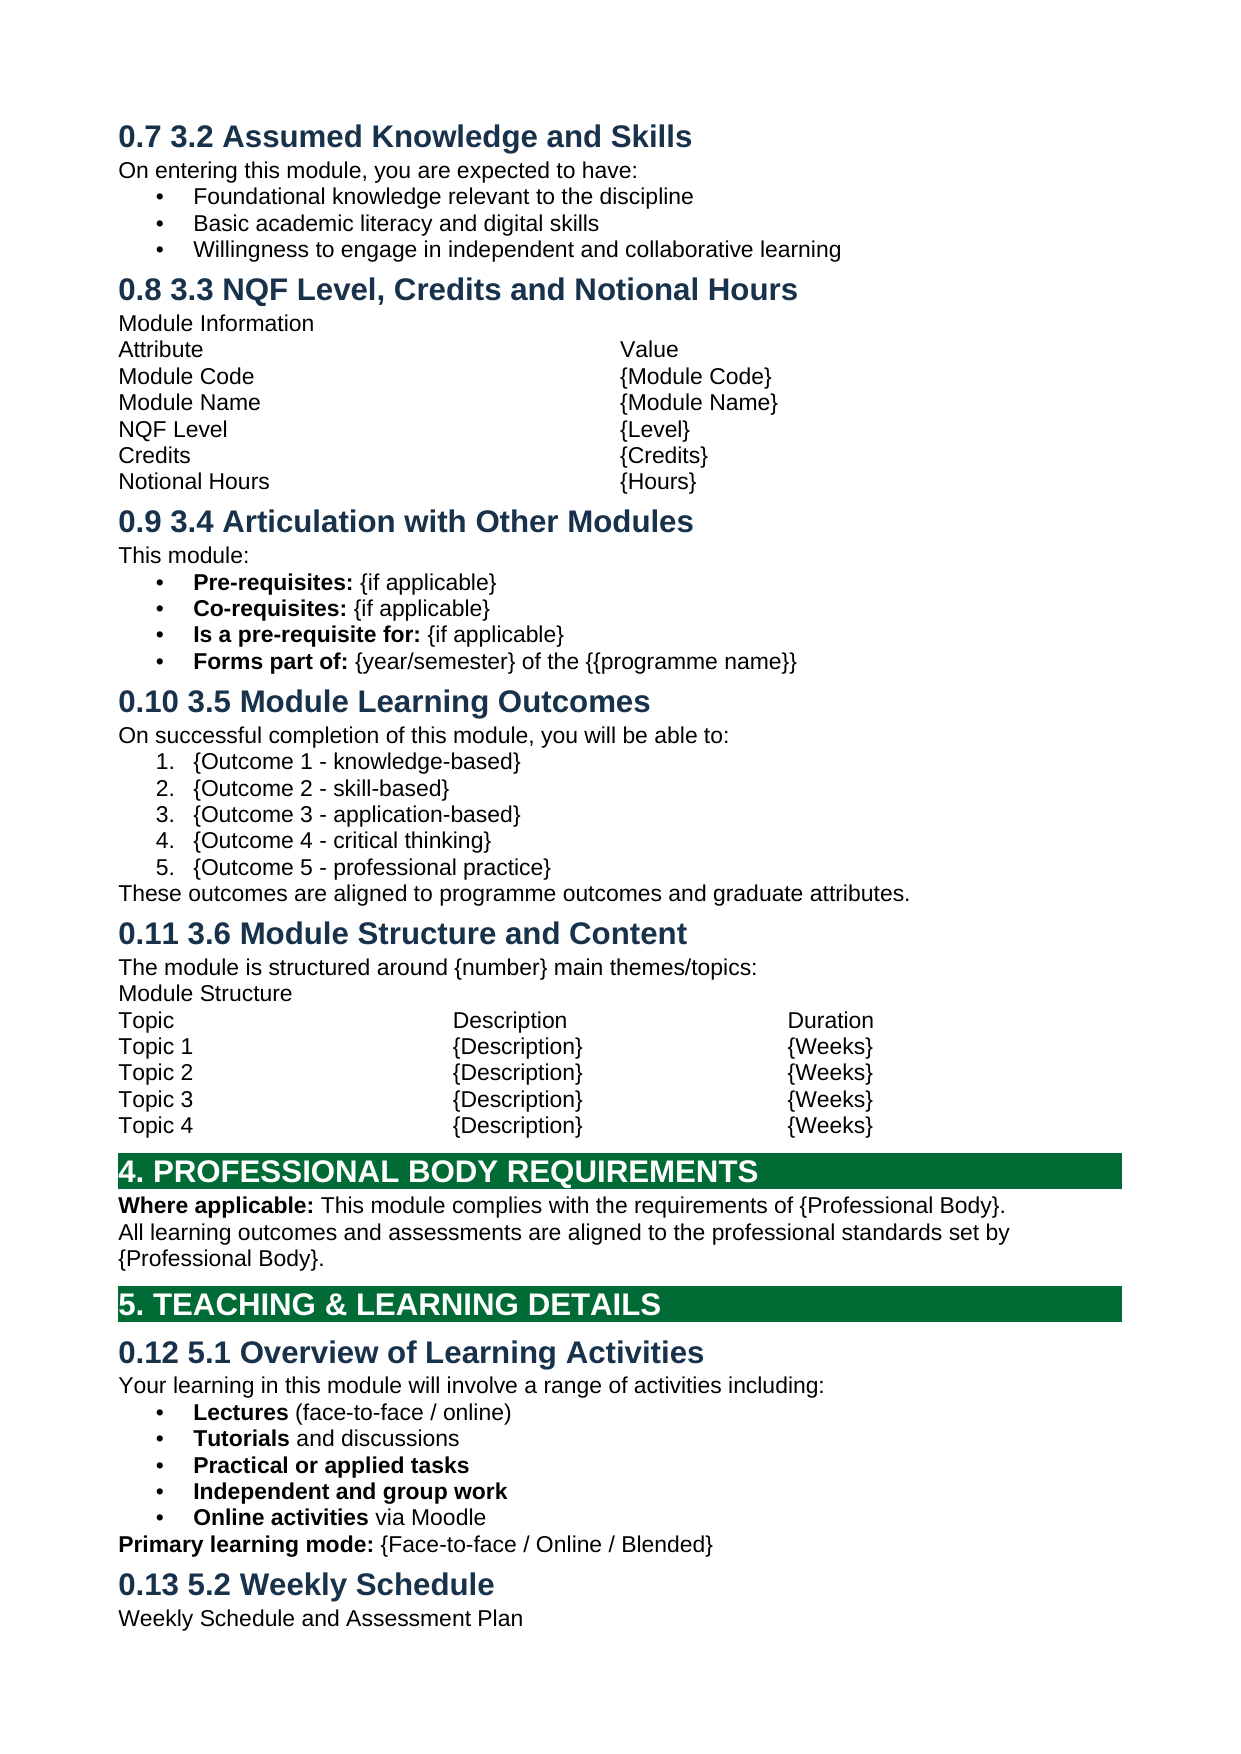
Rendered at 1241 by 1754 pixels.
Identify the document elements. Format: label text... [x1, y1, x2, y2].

table_cell {Module Code} [620, 363, 1122, 389]
subtitle 0.11 3.6 Module Structure and Content [118, 915, 1122, 951]
table_cell Module Name [118, 389, 620, 416]
text These outcomes are aligned to programme outcomes and graduate attributes. [118, 880, 1122, 906]
table_cell Notional Hours [118, 468, 620, 494]
list Is a pre-requisite for: {if applicable} [156, 621, 1122, 648]
subtitle 0.9 3.4 Articulation with Other Modules [118, 503, 1122, 539]
table_header Description [453, 1007, 787, 1033]
text This module: [118, 542, 1122, 569]
text Module Structure [118, 980, 1122, 1007]
table_cell {Weeks} [788, 1033, 1122, 1059]
table_cell Topic 2 [118, 1059, 453, 1086]
text All learning outcomes and assessments are aligned to the professional standards set by {Professional Body}. [118, 1218, 1122, 1271]
text Your learning in this module will involve a range of activities including: [118, 1372, 1122, 1399]
list {Outcome 3 - application-based} [156, 801, 1122, 827]
table_cell {Description} [453, 1059, 787, 1086]
list Practical or applied tasks [156, 1452, 1122, 1478]
table_cell Topic 1 [118, 1033, 453, 1059]
table_header Duration [788, 1007, 1122, 1033]
table_header Topic [118, 1007, 453, 1033]
table_cell Module Code [118, 363, 620, 389]
list {Outcome 4 - critical thinking} [156, 827, 1122, 853]
table_cell {Weeks} [788, 1086, 1122, 1112]
subtitle 0.10 3.5 Module Learning Outcomes [118, 683, 1122, 719]
table_cell Credits [118, 442, 620, 468]
table_cell {Credits} [620, 442, 1122, 468]
text Weekly Schedule and Assessment Plan [118, 1605, 1122, 1631]
table_cell NQF Level [118, 416, 620, 442]
table_cell {Weeks} [788, 1059, 1122, 1086]
text On successful completion of this module, you will be able to: [118, 722, 1122, 748]
list {Outcome 1 - knowledge-based} [156, 748, 1122, 774]
text Where applicable: This module complies with the requirements of {Professional Body}. [118, 1192, 1122, 1218]
text On entering this module, you are expected to have: [118, 157, 1122, 183]
list Independent and group work [156, 1478, 1122, 1504]
list {Outcome 2 - skill-based} [156, 774, 1122, 801]
list Pre-requisites: {if applicable} [156, 569, 1122, 595]
list {Outcome 5 - professional practice} [156, 853, 1122, 880]
subtitle 5. TEACHING & LEARNING DETAILS [118, 1286, 1122, 1322]
text Module Information [118, 310, 1122, 336]
table_header Value [620, 336, 1122, 363]
table_cell {Description} [453, 1033, 787, 1059]
list Lectures (face-to-face / online) [156, 1399, 1122, 1425]
table_cell Topic 3 [118, 1086, 453, 1112]
text Primary learning mode: {Face-to-face / Online / Blended} [118, 1531, 1122, 1557]
subtitle 0.12 5.1 Overview of Learning Activities [118, 1334, 1122, 1369]
table_cell {Description} [453, 1112, 787, 1138]
list Tutorials and discussions [156, 1425, 1122, 1452]
list Co-requisites: {if applicable} [156, 595, 1122, 621]
subtitle 0.8 3.3 NQF Level, Credits and Notional Hours [118, 271, 1122, 307]
list Basic academic literacy and digital skills [156, 210, 1122, 236]
list Online activities via Moodle [156, 1504, 1122, 1531]
table_cell {Level} [620, 416, 1122, 442]
table_header Attribute [118, 336, 620, 363]
table_cell {Hours} [620, 468, 1122, 494]
table_cell Topic 4 [118, 1112, 453, 1138]
table_cell {Description} [453, 1086, 787, 1112]
list Willingness to engage in independent and collaborative learning [156, 236, 1122, 262]
text The module is structured around {number} main themes/topics: [118, 954, 1122, 980]
subtitle 0.13 5.2 Weekly Schedule [118, 1566, 1122, 1602]
subtitle 0.7 3.2 Assumed Knowledge and Skills [118, 118, 1122, 154]
list Forms part of: {year/semester} of the {{programme name}} [156, 648, 1122, 674]
subtitle 4. PROFESSIONAL BODY REQUIREMENTS [118, 1153, 1122, 1189]
table_cell {Module Name} [620, 389, 1122, 416]
list Foundational knowledge relevant to the discipline [156, 183, 1122, 210]
table_cell {Weeks} [788, 1112, 1122, 1138]
